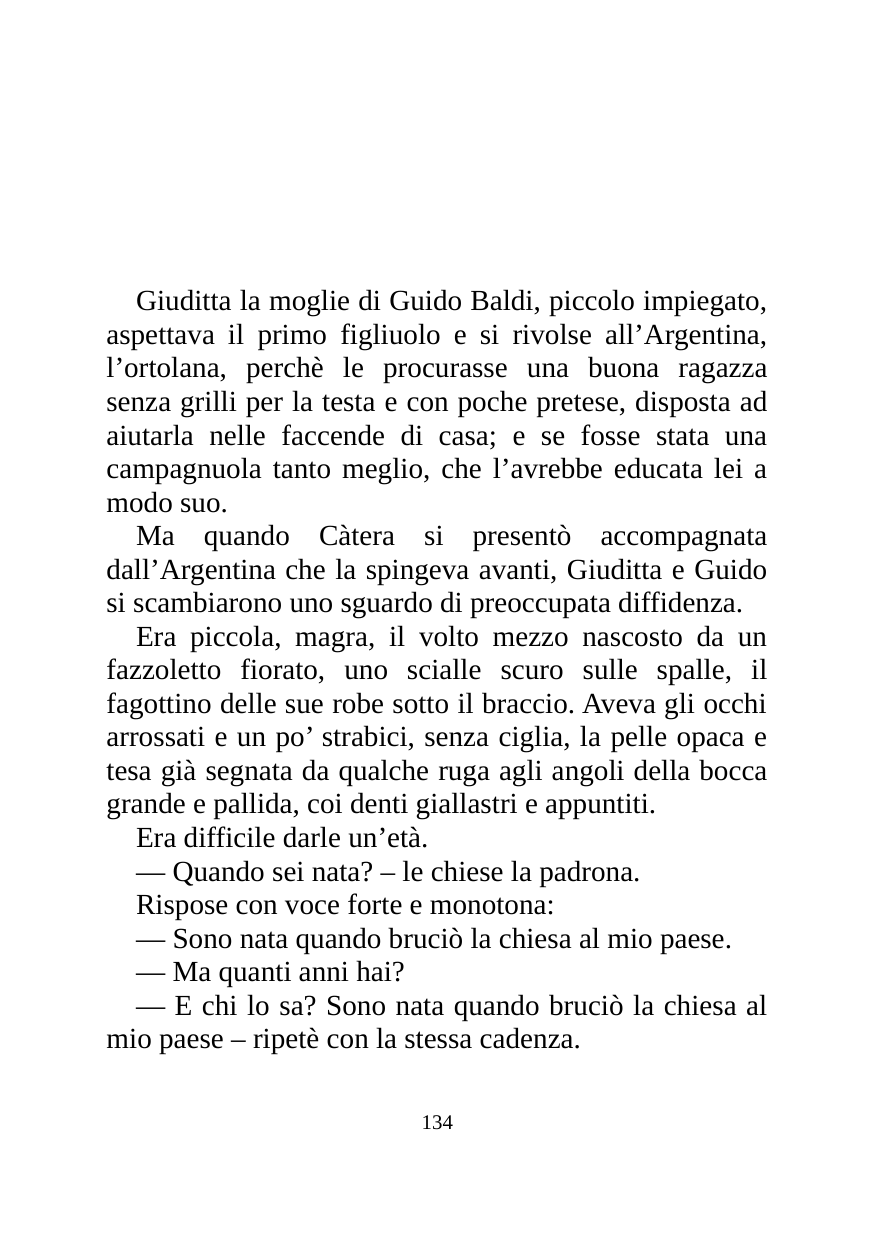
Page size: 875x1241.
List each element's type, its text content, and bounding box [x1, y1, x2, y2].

text Rispose con voce forte e monotona: [106, 887, 768, 921]
text Giuditta la moglie di Guido Baldi, piccolo impiegato, aspettava il primo figliuolo e si rivolse all’Argentina, l’ortolana, perchè le procurasse una buona ragazza senza grilli per la testa e con poche pretese, disposta ad aiutarla nelle faccende di casa; e se fosse stata una campagnuola tanto meglio, che l’avrebbe educata lei a modo suo. [106, 283, 768, 518]
text — Quando sei nata? – le chiese la padrona. [106, 854, 768, 887]
text — Ma quanti anni hai? [106, 954, 768, 988]
text Ma quando Càtera si presentò accompagnata dall’Argentina che la spingeva avanti, Giuditta e Guido si scambiarono uno sguardo di preoccupata diffidenza. [106, 518, 768, 619]
text — Sono nata quando bruciò la chiesa al mio paese. [106, 921, 768, 954]
text Era difficile darle un’età. [106, 820, 768, 854]
text — E chi lo sa? Sono nata quando bruciò la chiesa al mio paese – ripetè con la stessa cadenza. [106, 988, 768, 1055]
text Era piccola, magra, il volto mezzo nascosto da un fazzoletto fiorato, uno scialle scuro sulle spalle, il fagottino delle sue robe sotto il braccio. Aveva gli occhi arrossati e un po’ strabici, senza ciglia, la pelle opaca e tesa già segnata da qualche ruga agli angoli della bocca grande e pallida, coi denti giallastri e appuntiti. [106, 619, 768, 820]
